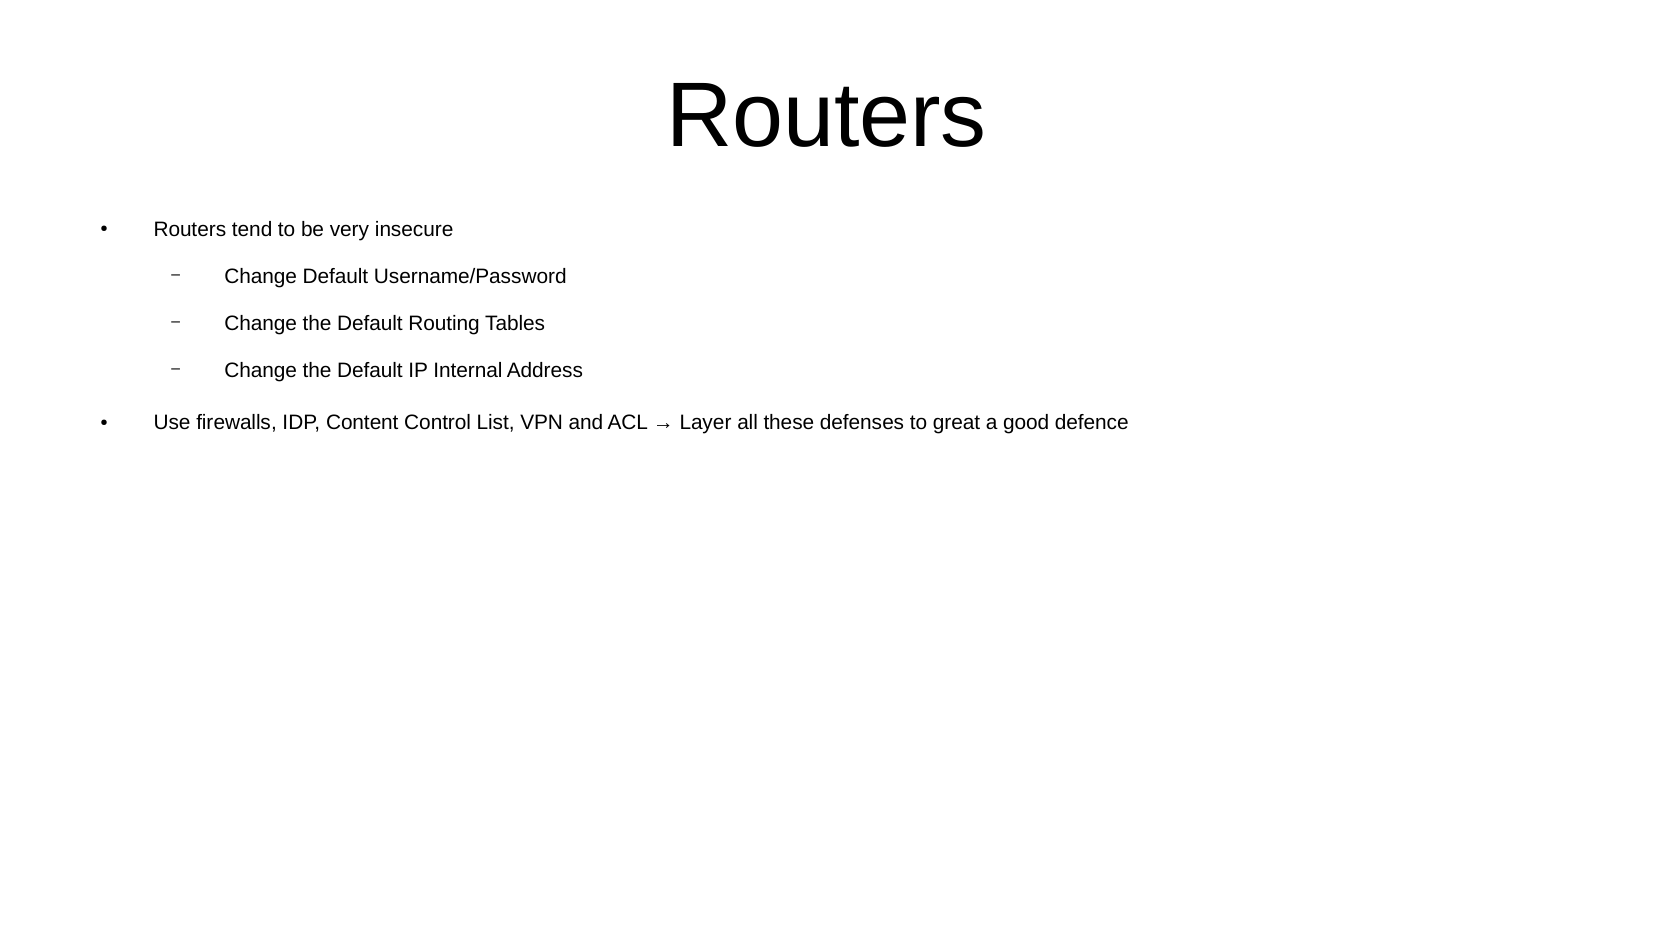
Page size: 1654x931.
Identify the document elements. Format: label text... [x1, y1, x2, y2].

list Routers tend to be very insecure Change Default Username/Password Change the Default Routing Tables Change the Default IP Internal Address Use firewalls, IDP, Content Control List, VPN and ACL → Layer all these defenses to great a good defence [82, 217, 1621, 871]
title Routers [82, 37, 1571, 193]
